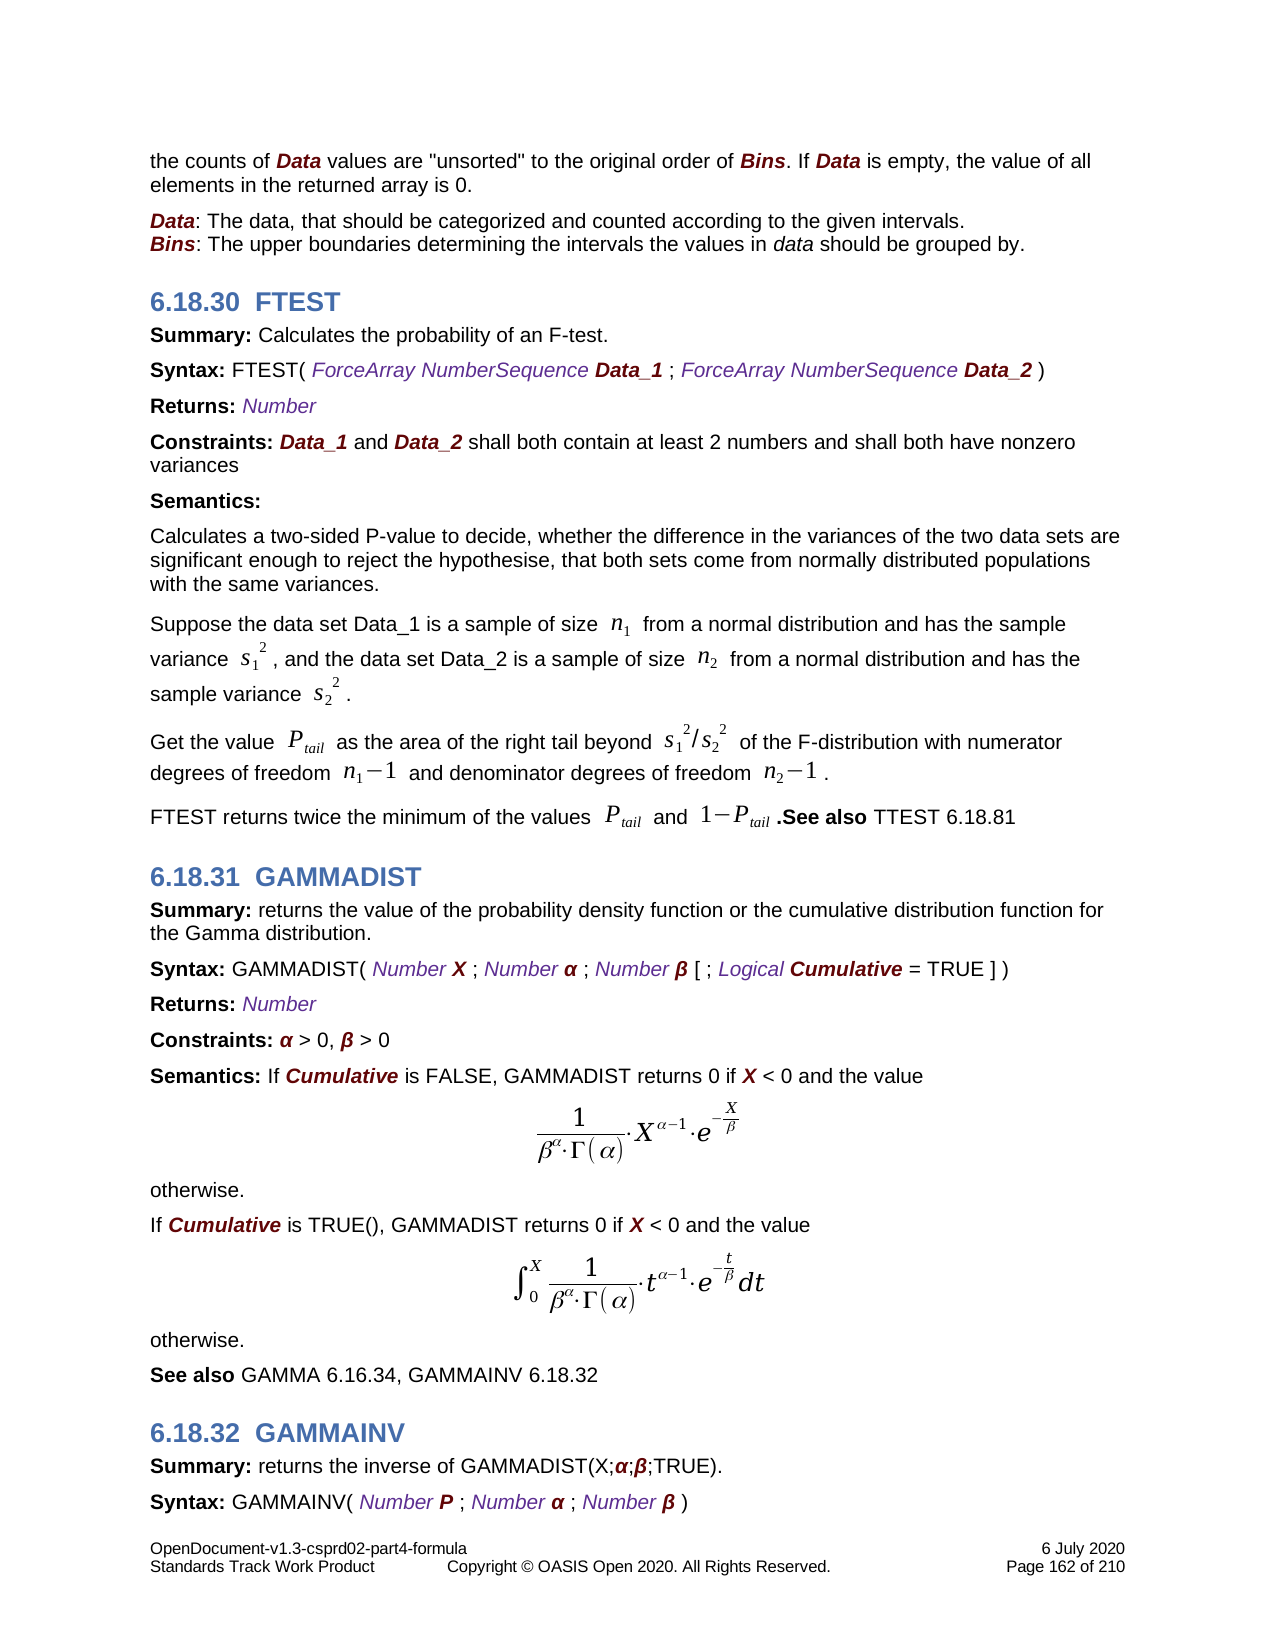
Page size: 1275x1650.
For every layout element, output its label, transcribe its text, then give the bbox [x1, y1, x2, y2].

text Syntax: GAMMADIST( Number X ; Number α ; Number β [ ; Logical Cumulative = TRUE ] ) [150, 957, 1125, 981]
subtitle FTEST [150, 287, 1125, 317]
text FTEST returns twice the minimum of the values and .See also TTEST 6.18.81 [150, 799, 1125, 831]
text the counts of Data values are "unsorted" to the original order of Bins. If Data is empty, the value of all elements in the returned array is 0. [150, 150, 1125, 197]
text Calculates a two-sided P-value to decide, whether the difference in the variances of the two data sets are significant enough to reject the hypothesise, that both sets come from normally distributed populations with the same variances. [150, 525, 1125, 596]
subtitle GAMMADIST [150, 862, 1125, 892]
text otherwise. [150, 1178, 1125, 1202]
text Summary: Calculates the probability of an F-test. [150, 323, 1125, 347]
text Syntax: FTEST( ForceArray NumberSequence Data_1 ; ForceArray NumberSequence Data_2 ) [150, 359, 1125, 382]
text Summary: returns the inverse of GAMMADIST(X;α;β;TRUE). [150, 1454, 1125, 1478]
text Semantics: If Cumulative is FALSE, GAMMADIST returns 0 if X < 0 and the value [150, 1064, 1125, 1088]
text If Cumulative is TRUE(), GAMMADIST returns 0 if X < 0 and the value [150, 1214, 1125, 1237]
text Returns: Number [150, 394, 1125, 418]
text Data: The data, that should be categorized and counted according to the given intervals. Bins: The upper boundaries determining the intervals the values in data should be grouped by. [150, 209, 1125, 256]
text Summary: returns the value of the probability density function or the cumulative distribution function for the Gamma distribution. [150, 898, 1125, 945]
text Suppose the data set Data_1 is a sample of size from a normal distribution and has the sample variance , and the data set Data_2 is a sample of size from a normal distribution and has the sample variance . [150, 608, 1125, 709]
text See also GAMMA 6.16.34, GAMMAINV 6.18.32 [150, 1364, 1125, 1387]
text Constraints: Data_1 and Data_2 shall both contain at least 2 numbers and shall both have nonzero variances [150, 430, 1125, 477]
text Returns: Number [150, 993, 1125, 1016]
text Constraints: α > 0, β > 0 [150, 1028, 1125, 1052]
text otherwise. [150, 1328, 1125, 1352]
subtitle GAMMAINV [150, 1418, 1125, 1448]
text Semantics: [150, 489, 1125, 513]
text Get the value as the area of the right tail beyond of the F‑distribution with numerator degrees of freedom and denominator degrees of freedom . [150, 721, 1125, 787]
text Syntax: GAMMAINV( Number P ; Number α ; Number β ) [150, 1490, 1125, 1514]
